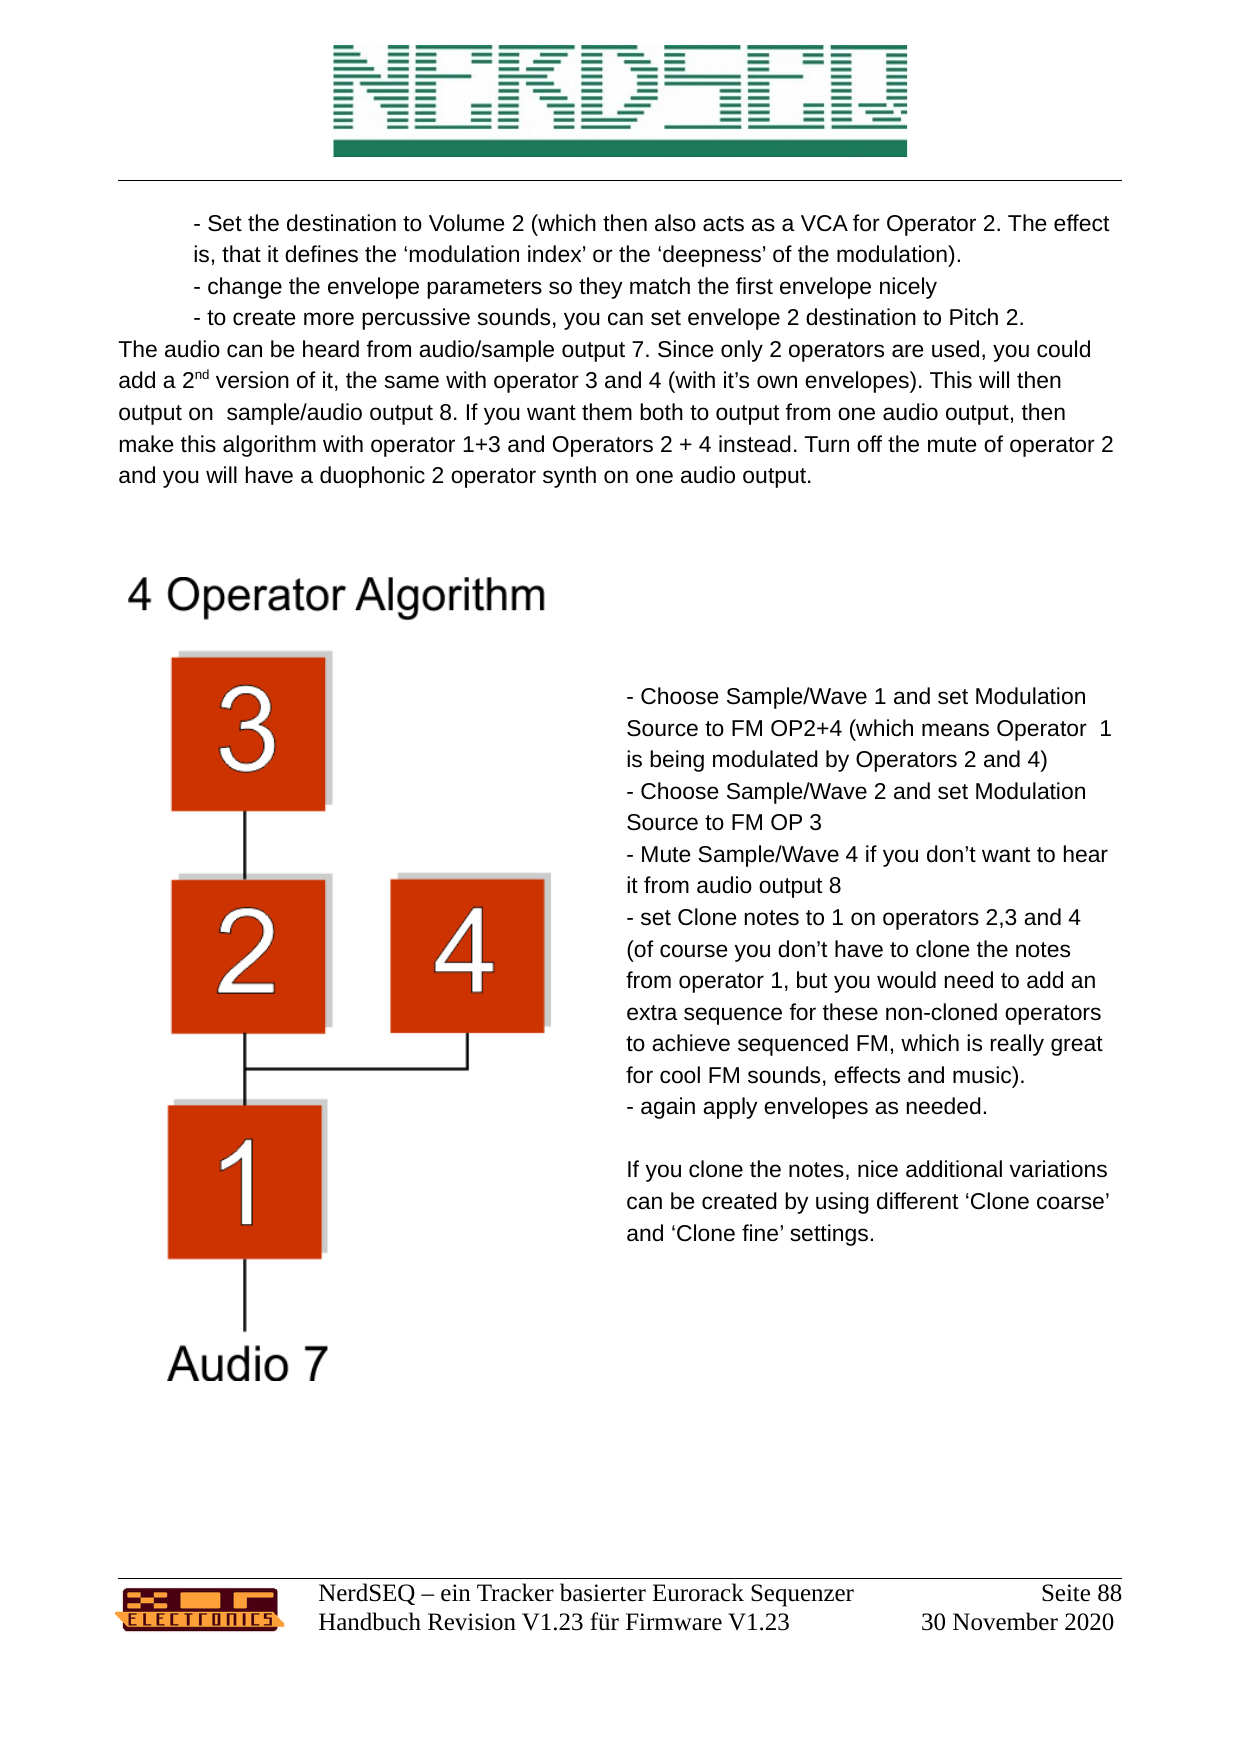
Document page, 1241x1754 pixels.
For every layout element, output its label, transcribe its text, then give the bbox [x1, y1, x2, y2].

picture [115, 1584, 285, 1634]
text (of course you don’t have to clone the notes from operator 1, but you would need to add an extra sequence for these non-cloned operators to achieve sequenced FM, which is really great for cool FM sounds, effects and music). [552, 936, 1122, 1088]
text - Choose Sample/Wave 2 and set Modulation Source to FM OP 3 [552, 778, 1122, 836]
text The audio can be heard from audio/sample output 7. Since only 2 operators are used, you could add a 2nd version of it, the same with operator 3 and 4 (with it’s own envelopes). This will then output on sample/audio output 8. If you want them both to output from one audio output, then make this algorithm with operator 1+3 and Operators 2 + 4 instead. Turn off the mute of operator 2 and you will have a duophonic 2 operator synth on one audio output. [118, 336, 1122, 488]
text - Choose Sample/Wave 1 and set Modulation Source to FM OP2+4 (which means Operator 1 is being modulated by Operators 2 and 4) [552, 683, 1122, 772]
text If you clone the notes, nice additional variations can be created by using different ‘Clone coarse’ and ‘Clone fine’ settings. [552, 1156, 1122, 1246]
picture [128, 577, 552, 1381]
text - to create more percussive sounds, you can set envelope 2 destination to Pitch 2. [193, 304, 1122, 331]
text - again apply envelopes as needed. [552, 1093, 1122, 1120]
text - Set the destination to Volume 2 (which then also acts as a VCA for Operator 2. The effect is, that it defines the ‘modulation index’ or the ‘deepness’ of the modulation). [193, 209, 1122, 267]
picture [333, 45, 908, 157]
text - set Clone notes to 1 on operators 2,3 and 4 [552, 904, 1122, 930]
text - change the envelope parameters so they match the first envelope nicely [193, 273, 1122, 299]
text - Mute Sample/Wave 4 if you don’t want to hear it from audio output 8 [552, 841, 1122, 899]
